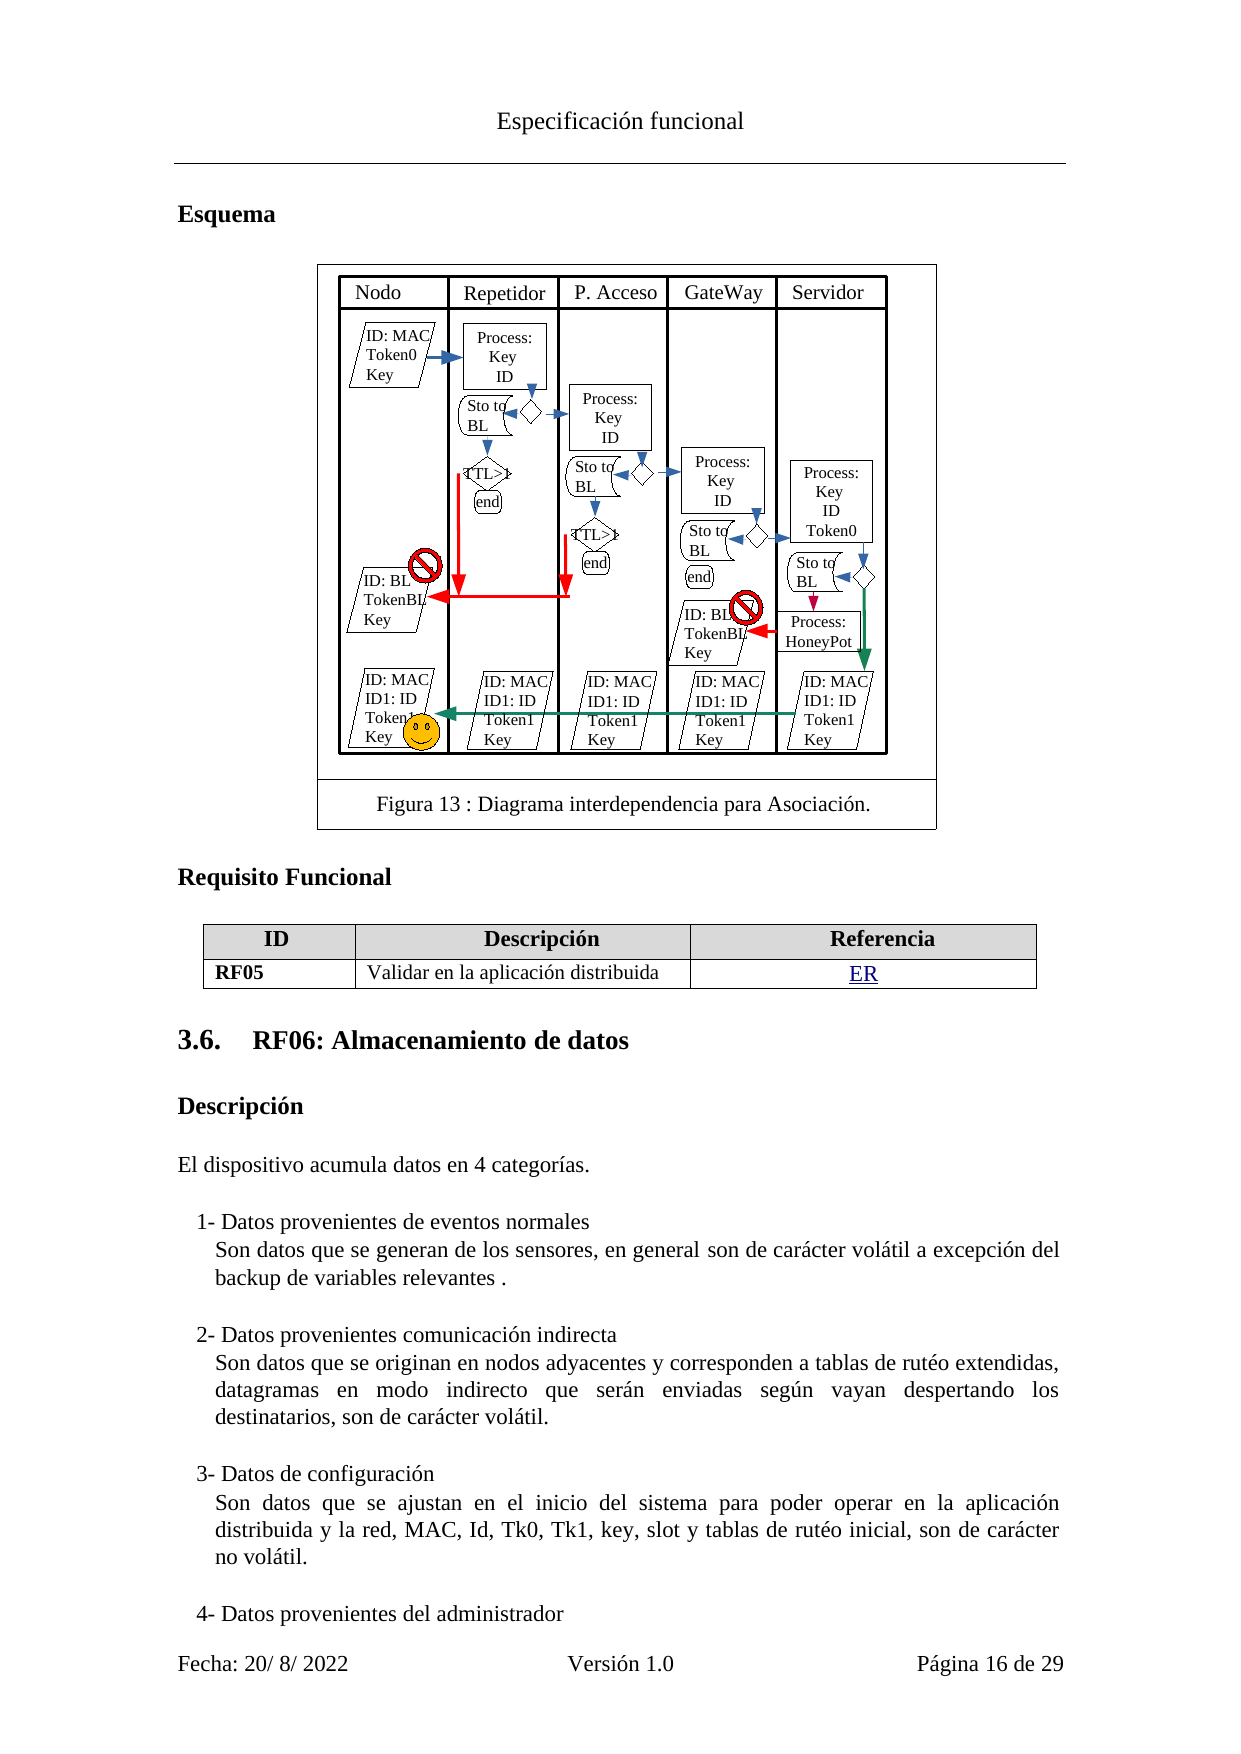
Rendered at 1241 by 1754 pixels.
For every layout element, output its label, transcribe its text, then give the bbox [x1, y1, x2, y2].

table_header Descripción [356, 925, 690, 959]
list Descripción [177, 1091, 1061, 1120]
table_cell Validar en la aplicación distribuida [356, 960, 690, 988]
text Son datos que se originan en nodos adyacentes y corresponden a tablas de rutéo extendidas, datagramas en modo indirecto que serán enviadas según vayan despertando los destinatarios, son de carácter volátil. [215, 1349, 1061, 1430]
subtitle Esquema [177, 199, 1061, 228]
subtitle RF06: Almacenamiento de datos [177, 1022, 1061, 1056]
table_cell RF05 [204, 960, 355, 988]
table_cell ER [691, 960, 1036, 988]
table_cell Figura 13 : Diagrama interdependencia para Asociación. [318, 780, 936, 829]
text Son datos que se ajustan en el inicio del sistema para poder operar en la aplicación distribuida y la red, MAC, Id, Tk0, Tk1, key, slot y tablas de rutéo inicial, son de carácter no volátil. [215, 1489, 1061, 1569]
text 1- Datos provenientes de eventos normales [177, 1208, 1061, 1234]
table_header [318, 265, 936, 779]
text Requisito Funcional [177, 862, 1070, 891]
text Son datos que se generan de los sensores, en general son de carácter volátil a excepción del backup de variables relevantes . [215, 1237, 1061, 1290]
text 3- Datos de configuración [177, 1461, 1061, 1487]
text 4- Datos provenientes del administrador [177, 1600, 1061, 1627]
table_header Referencia [691, 925, 1036, 959]
text El dispositivo acumula datos en 4 categorías. [177, 1151, 1061, 1177]
table_header ID [204, 925, 355, 959]
text 2- Datos provenientes comunicación indirecta [177, 1321, 1061, 1347]
